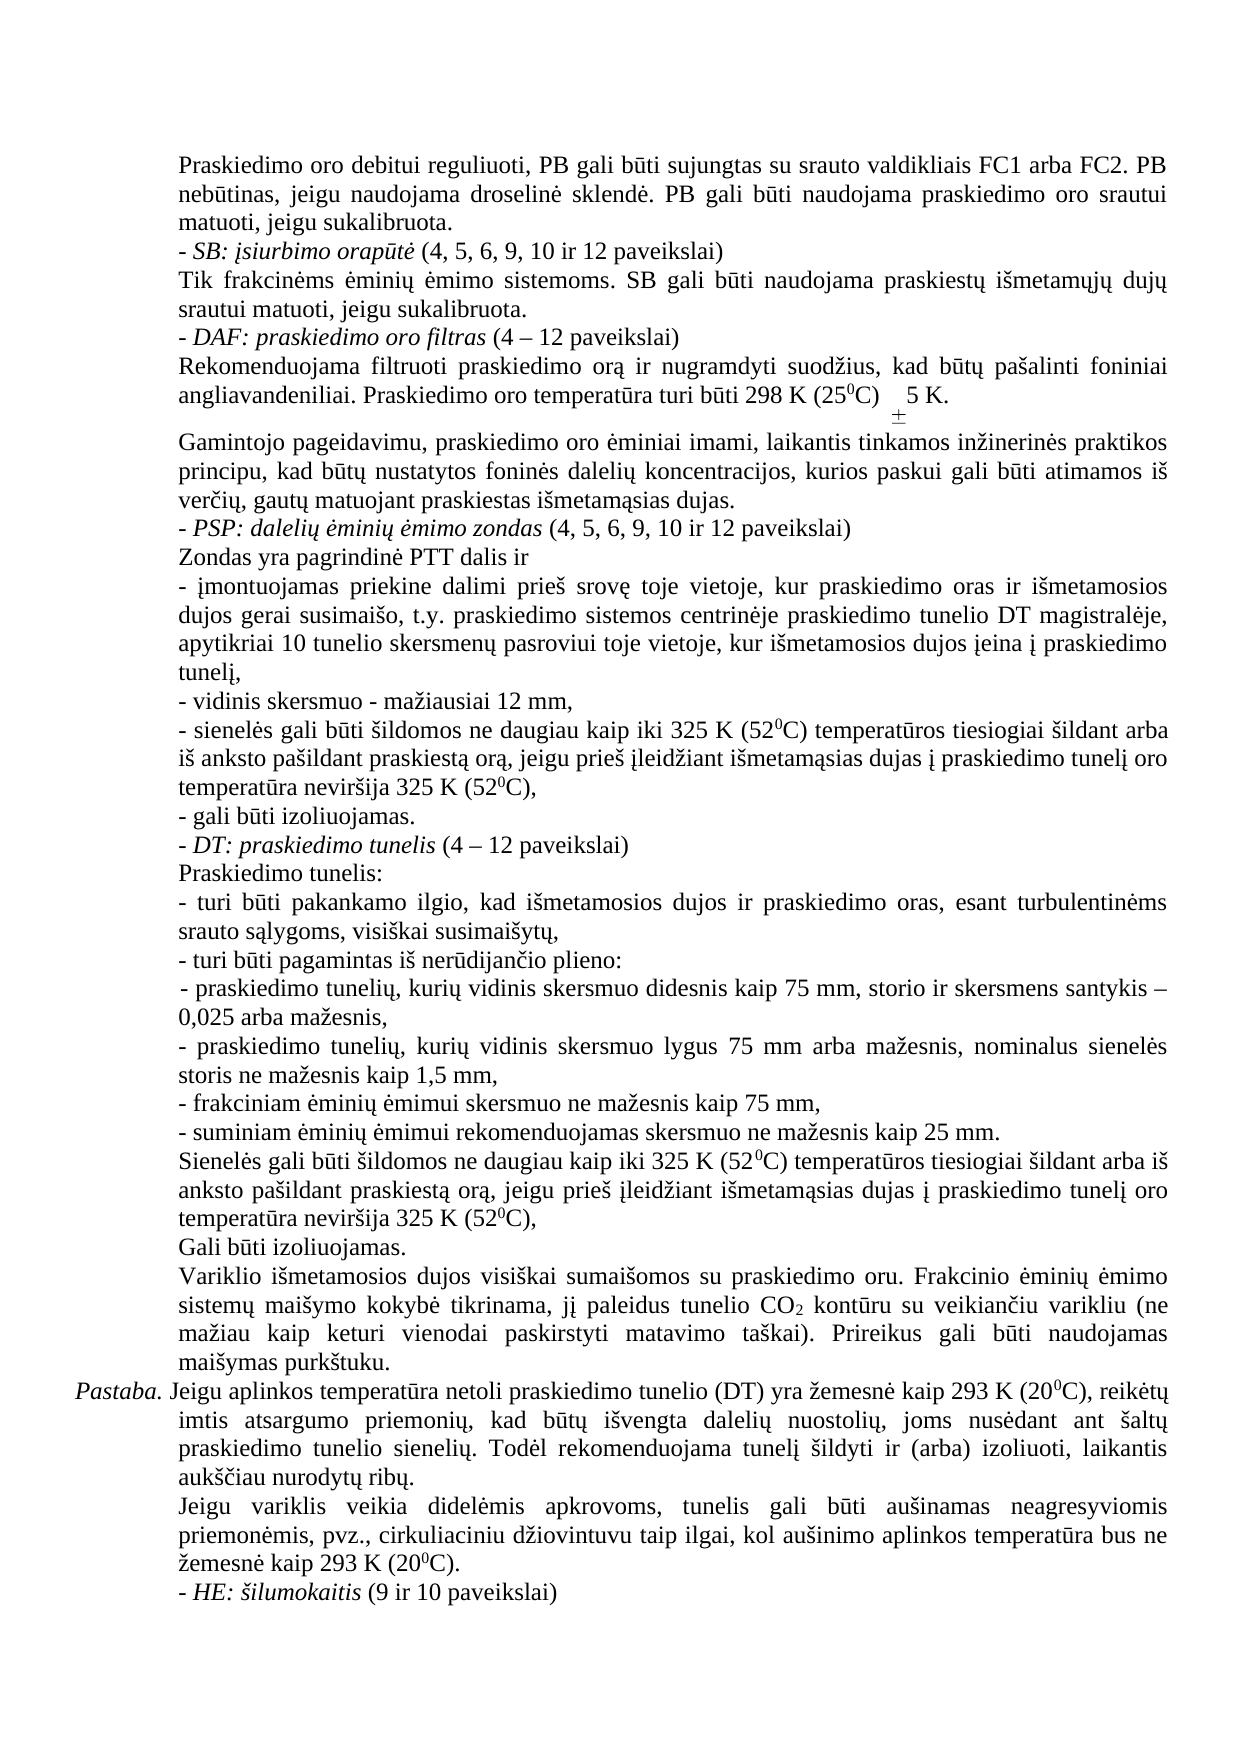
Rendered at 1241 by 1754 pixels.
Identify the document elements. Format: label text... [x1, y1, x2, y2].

text Gamintojo pageidavimu, praskiedimo oro ėminiai imami, laikantis tinkamos inžinerinės praktikos principu, kad būtų nustatytos foninės dalelių koncentracijos, kurios paskui gali būti atimamos iš verčių, gautų matuojant praskiestas išmetamąsias dujas. [178, 427, 1169, 513]
text - sienelės gali būti šildomos ne daugiau kaip iki 325 K (520C) temperatūros tiesiogiai šildant arba iš anksto pašildant praskiestą orą, jeigu prieš įleidžiant išmetamąsias dujas į praskiedimo tunelį oro temperatūra neviršija 325 K (520C), [178, 715, 1169, 801]
text Praskiedimo tunelis: [178, 858, 1169, 887]
text - suminiam ėminių ėmimui rekomenduojamas skersmuo ne mažesnis kaip 25 mm. [178, 1117, 1169, 1146]
text - įmontuojamas priekine dalimi prieš srovę toje vietoje, kur praskiedimo oras ir išmetamosios dujos gerai susimaišo, t.y. praskiedimo sistemos centrinėje praskiedimo tunelio DT magistralėje, apytikriai 10 tunelio skersmenų pasroviui toje vietoje, kur išmetamosios dujos įeina į praskiedimo tunelį, [178, 571, 1169, 686]
text Sienelės gali būti šildomos ne daugiau kaip iki 325 K (520C) temperatūros tiesiogiai šildant arba iš anksto pašildant praskiestą orą, jeigu prieš įleidžiant išmetamąsias dujas į praskiedimo tunelį oro temperatūra neviršija 325 K (520C), [178, 1146, 1169, 1232]
text - HE: šilumokaitis (9 ir 10 paveikslai) [178, 1577, 1169, 1606]
text - frakciniam ėminių ėmimui skersmuo ne mažesnis kaip 75 mm, [178, 1088, 1169, 1117]
text Praskiedimo oro debitui reguliuoti, PB gali būti sujungtas su srauto valdikliais FC1 arba FC2. PB nebūtinas, jeigu naudojama droselinė sklendė. PB gali būti naudojama praskiedimo oro srautui matuoti, jeigu sukalibruota. [178, 150, 1169, 236]
text Zondas yra pagrindinė PTT dalis ir [178, 542, 1169, 571]
text - DAF: praskiedimo oro filtras (4 – 12 paveikslai) [178, 322, 1169, 351]
text Rekomenduojama filtruoti praskiedimo orą ir nugramdyti suodžius, kad būtų pašalinti foniniai angliavandeniliai. Praskiedimo oro temperatūra turi būti 298 K (250C) 5 K. [178, 351, 1169, 427]
text - turi būti pakankamo ilgio, kad išmetamosios dujos ir praskiedimo oras, esant turbulentinėms srauto sąlygoms, visiškai susimaišytų, [178, 887, 1169, 945]
text - turi būti pagamintas iš nerūdijančio plieno: [178, 945, 1169, 973]
text - DT: praskiedimo tunelis (4 – 12 paveikslai) [178, 830, 1169, 858]
text Gali būti izoliuojamas. [178, 1232, 1169, 1261]
text - praskiedimo tunelių, kurių vidinis skersmuo didesnis kaip 75 mm, storio ir skersmens santykis – 0,025 arba mažesnis, [178, 973, 1169, 1031]
text Jeigu variklis veikia didelėmis apkrovoms, tunelis gali būti aušinamas neagresyviomis priemonėmis, pvz., cirkuliaciniu džiovintuvu taip ilgai, kol aušinimo aplinkos temperatūra bus ne žemesnė kaip 293 K (200C). [178, 1491, 1169, 1577]
text - praskiedimo tunelių, kurių vidinis skersmuo lygus 75 mm arba mažesnis, nominalus sienelės storis ne mažesnis kaip 1,5 mm, [178, 1031, 1169, 1088]
text Variklio išmetamosios dujos visiškai sumaišomos su praskiedimo oru. Frakcinio ėminių ėmimo sistemų maišymo kokybė tikrinama, jį paleidus tunelio CO2 kontūru su veikiančiu varikliu (ne mažiau kaip keturi vienodai paskirstyti matavimo taškai). Prireikus gali būti naudojamas maišymas purkštuku. [178, 1261, 1169, 1376]
text - PSP: dalelių ėminių ėmimo zondas (4, 5, 6, 9, 10 ir 12 paveikslai) [178, 513, 1169, 542]
text - vidinis skersmuo - mažiausiai 12 mm, [178, 686, 1169, 715]
text - SB: įsiurbimo orapūtė (4, 5, 6, 9, 10 ir 12 paveikslai) [178, 236, 1169, 265]
text - gali būti izoliuojamas. [178, 801, 1169, 830]
text Tik frakcinėms ėminių ėmimo sistemoms. SB gali būti naudojama praskiestų išmetamųjų dujų srautui matuoti, jeigu sukalibruota. [178, 265, 1169, 322]
text Pastaba. Jeigu aplinkos temperatūra netoli praskiedimo tunelio (DT) yra žemesnė kaip 293 K (200C), reikėtų imtis atsargumo priemonių, kad būtų išvengta dalelių nuostolių, joms nusėdant ant šaltų praskiedimo tunelio sienelių. Todėl rekomenduojama tunelį šildyti ir (arba) izoliuoti, laikantis aukščiau nurodytų ribų. [75, 1376, 1169, 1491]
